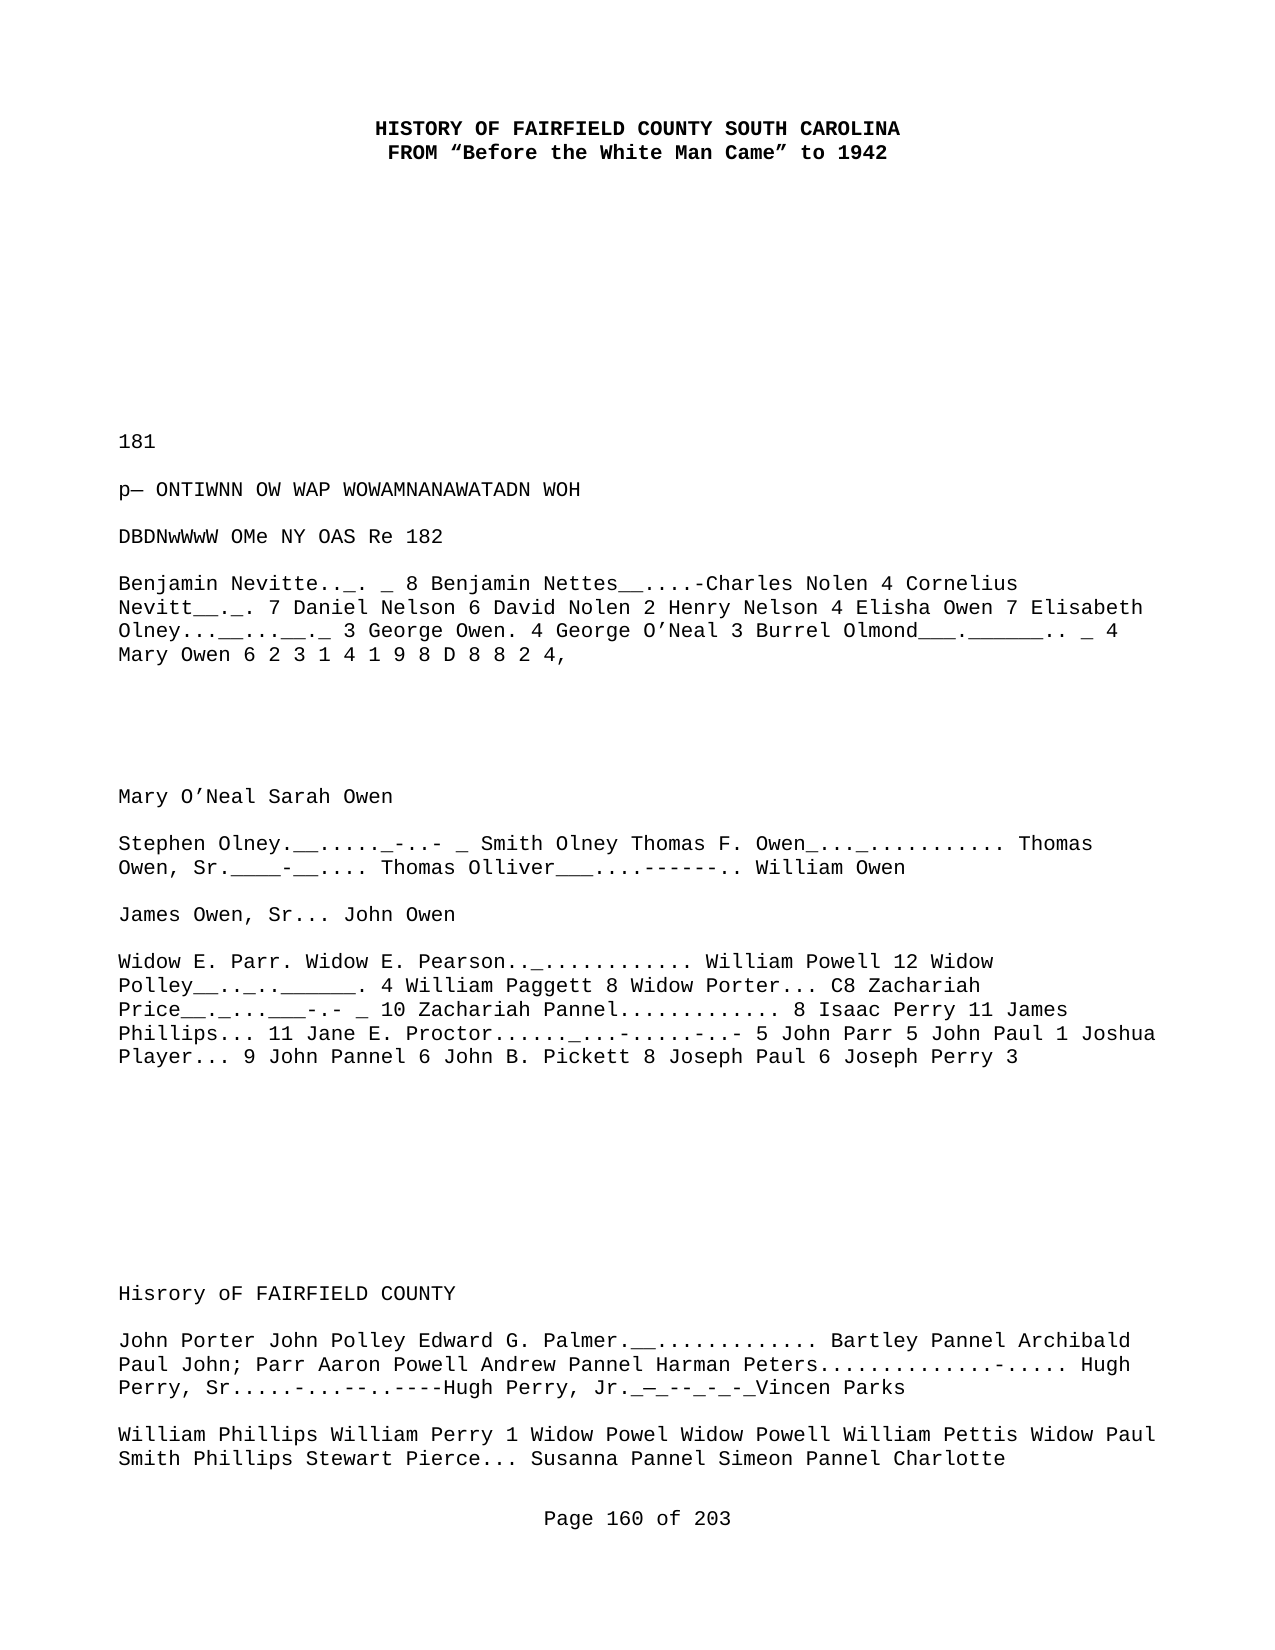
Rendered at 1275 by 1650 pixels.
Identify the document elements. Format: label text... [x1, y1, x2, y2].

text Hisrory oF FAIRFIELD COUNTY [118, 1283, 1157, 1306]
text James Owen, Sr... John Owen [118, 904, 1157, 928]
text Widow E. Parr. Widow E. Pearson.._............ William Powell 12 Widow Polley__.._..______. 4 William Paggett 8 Widow Porter... C8 Zachariah Price__._...___-.- _ 10 Zachariah Pannel............. 8 Isaac Perry 11 James Phillips... 11 Jane E. Proctor......_...-.....-..- 5 John Parr 5 John Paul 1 Joshua Player... 9 John Pannel 6 John B. Pickett 8 Joseph Paul 6 Joseph Perry 3 [118, 952, 1157, 1070]
text Stephen Olney.__....._-..- _ Smith Olney Thomas F. Owen_..._........... Thomas Owen, Sr.____-__.... Thomas Olliver___....------.. William Owen [118, 833, 1157, 881]
text 181 [118, 431, 1157, 455]
text John Porter John Polley Edward G. Palmer.__............. Bartley Pannel Archibald Paul John; Parr Aaron Powell Andrew Pannel Harman Peters..............-..... Hugh Perry, Sr.....-...--..----Hugh Perry, Jr._—_--_-_-_Vincen Parks [118, 1330, 1157, 1401]
text William Phillips William Perry 1 Widow Powel Widow Powell William Pettis Widow Paul Smith Phillips Stewart Pierce... Susanna Pannel Simeon Pannel Charlotte [118, 1424, 1157, 1472]
text Mary O’Neal Sarah Owen [118, 786, 1157, 810]
text Benjamin Nevitte.._. _ 8 Benjamin Nettes__....-Charles Nolen 4 Cornelius Nevitt__._. 7 Daniel Nelson 6 David Nolen 2 Henry Nelson 4 Elisha Owen 7 Elisabeth Olney...__...__._ 3 George Owen. 4 George O’Neal 3 Burrel Olmond___.______.. _ 4 Mary Owen 6 2 3 1 4 1 9 8 D 8 8 2 4, [118, 573, 1157, 668]
text DBDNwWwW OMe NY OAS Re 182 [118, 526, 1157, 549]
text p— ONTIWNN OW WAP WOWAMNANAWATADN WOH [118, 479, 1157, 502]
